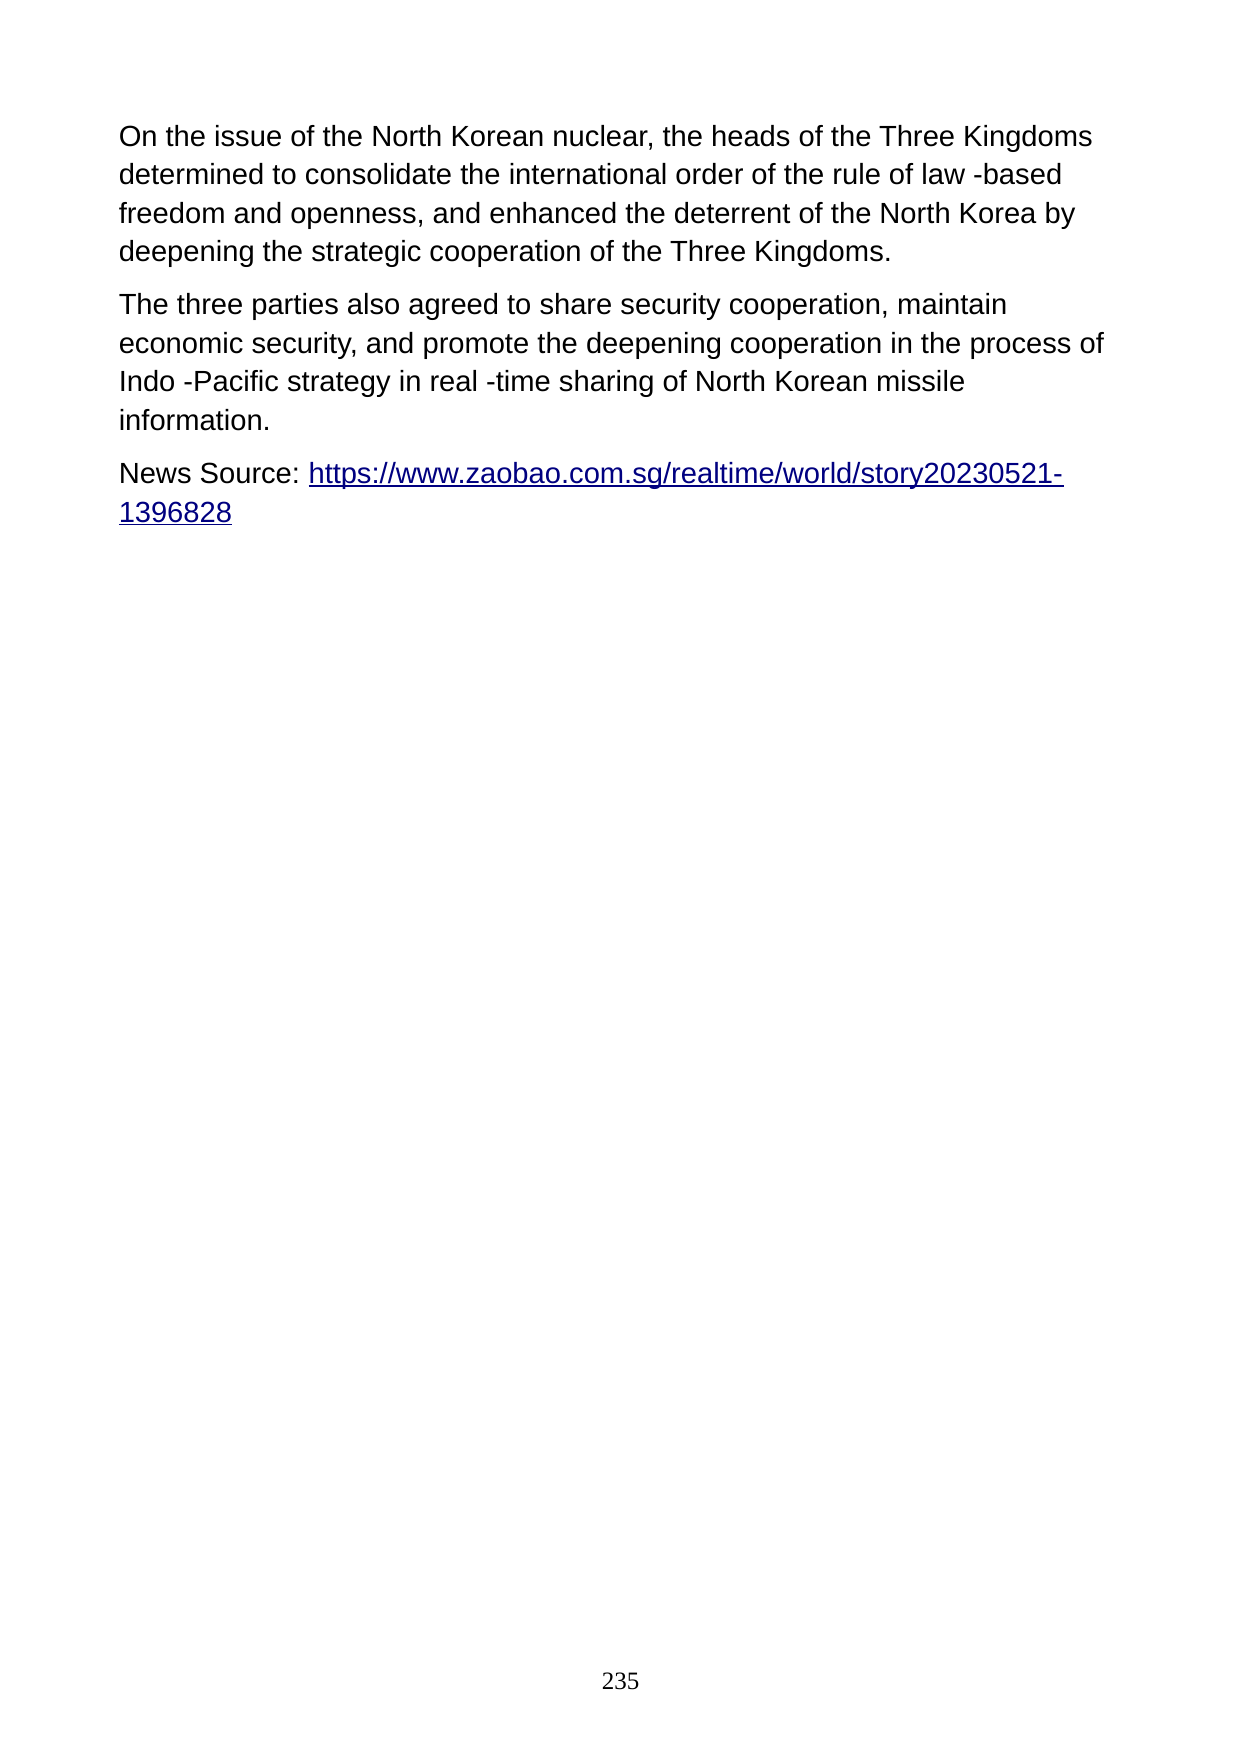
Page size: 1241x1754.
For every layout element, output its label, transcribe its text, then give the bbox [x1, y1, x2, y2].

text News Source: https://www.zaobao.com.sg/realtime/world/story20230521-1396828 [118, 456, 1122, 528]
text The three parties also agreed to share security cooperation, maintain economic security, and promote the deepening cooperation in the process of Indo -Pacific strategy in real -time sharing of North Korean missile information. [118, 287, 1122, 436]
text On the issue of the North Korean nuclear, the heads of the Three Kingdoms determined to consolidate the international order of the rule of law -based freedom and openness, and enhanced the deterrent of the North Korea by deepening the strategic cooperation of the Three Kingdoms. [118, 118, 1122, 268]
